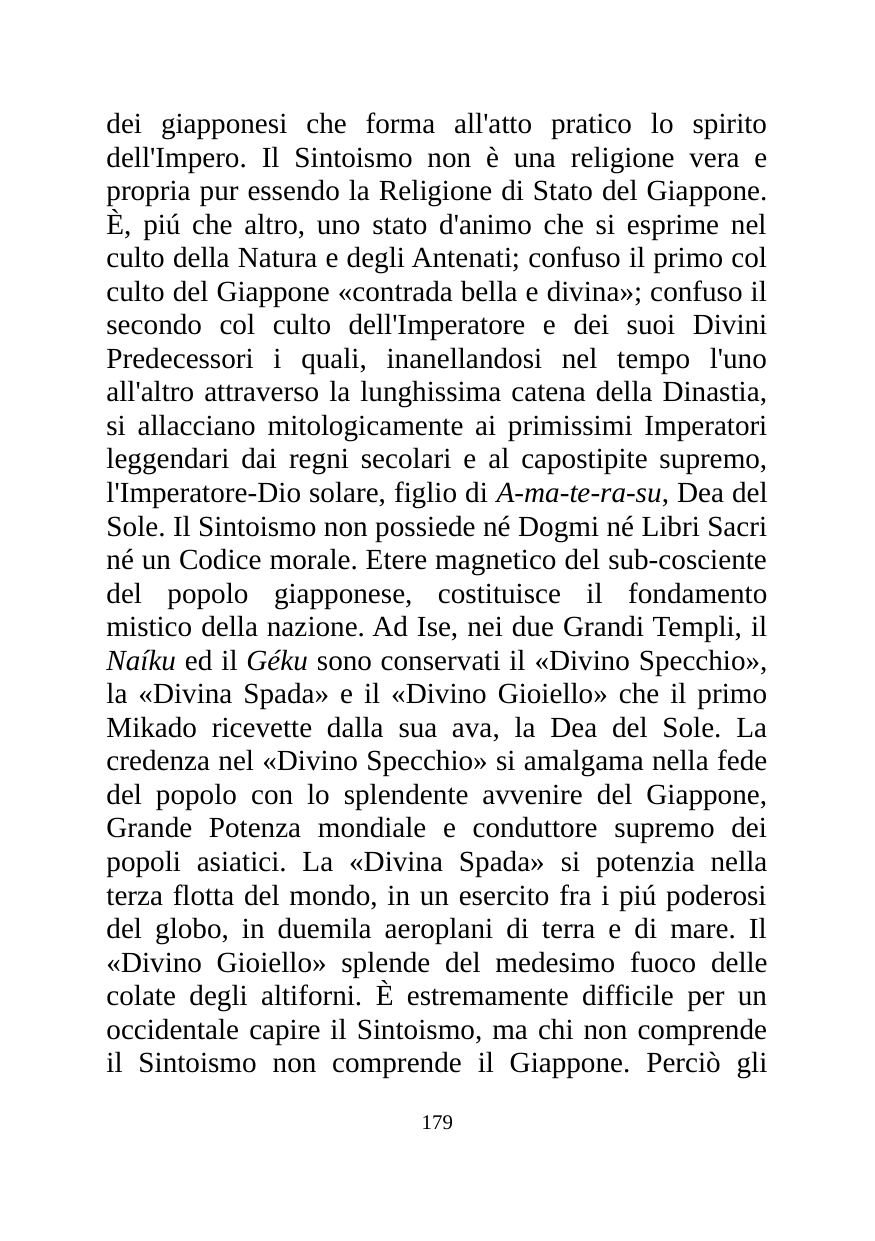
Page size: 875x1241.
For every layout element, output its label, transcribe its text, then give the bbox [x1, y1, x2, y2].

text dei giapponesi che forma all'atto pratico lo spirito dell'Impero. Il Sintoismo non è una religione vera e propria pur essendo la Religione di Stato del Giappone. È, piú che altro, uno stato d'animo che si esprime nel culto della Natura e degli Antenati; confuso il primo col culto del Giappone «contrada bella e divina»; confuso il secondo col culto dell'Imperatore e dei suoi Divini Predecessori i quali, inanellandosi nel tempo l'uno all'altro attraverso la lunghissima catena della Dinastia, si allacciano mitologicamente ai primissimi Imperatori leggendari dai regni secolari e al capostipite supremo, l'Imperatore-Dio solare, figlio di A-ma-te-ra-su, Dea del Sole. Il Sintoismo non possiede né Dogmi né Libri Sacri né un Codice morale. Etere magnetico del sub-cosciente del popolo giapponese, costituisce il fondamento mistico della nazione. Ad Ise, nei due Grandi Templi, il Naíku ed il Géku sono conservati il «Divino Specchio», la «Divina Spada» e il «Divino Gioiello» che il primo Mikado ricevette dalla sua ava, la Dea del Sole. La credenza nel «Divino Specchio» si amalgama nella fede del popolo con lo splendente avvenire del Giappone, Grande Potenza mondiale e conduttore supremo dei popoli asiatici. La «Divina Spada» si potenzia nella terza flotta del mondo, in un esercito fra i piú poderosi del globo, in duemila aeroplani di terra e di mare. Il «Divino Gioiello» splende del medesimo fuoco delle colate degli altiforni. È estremamente difficile per un occidentale capire il Sintoismo, ma chi non comprende il Sintoismo non comprende il Giappone. Perciò gli [106, 106, 768, 1079]
